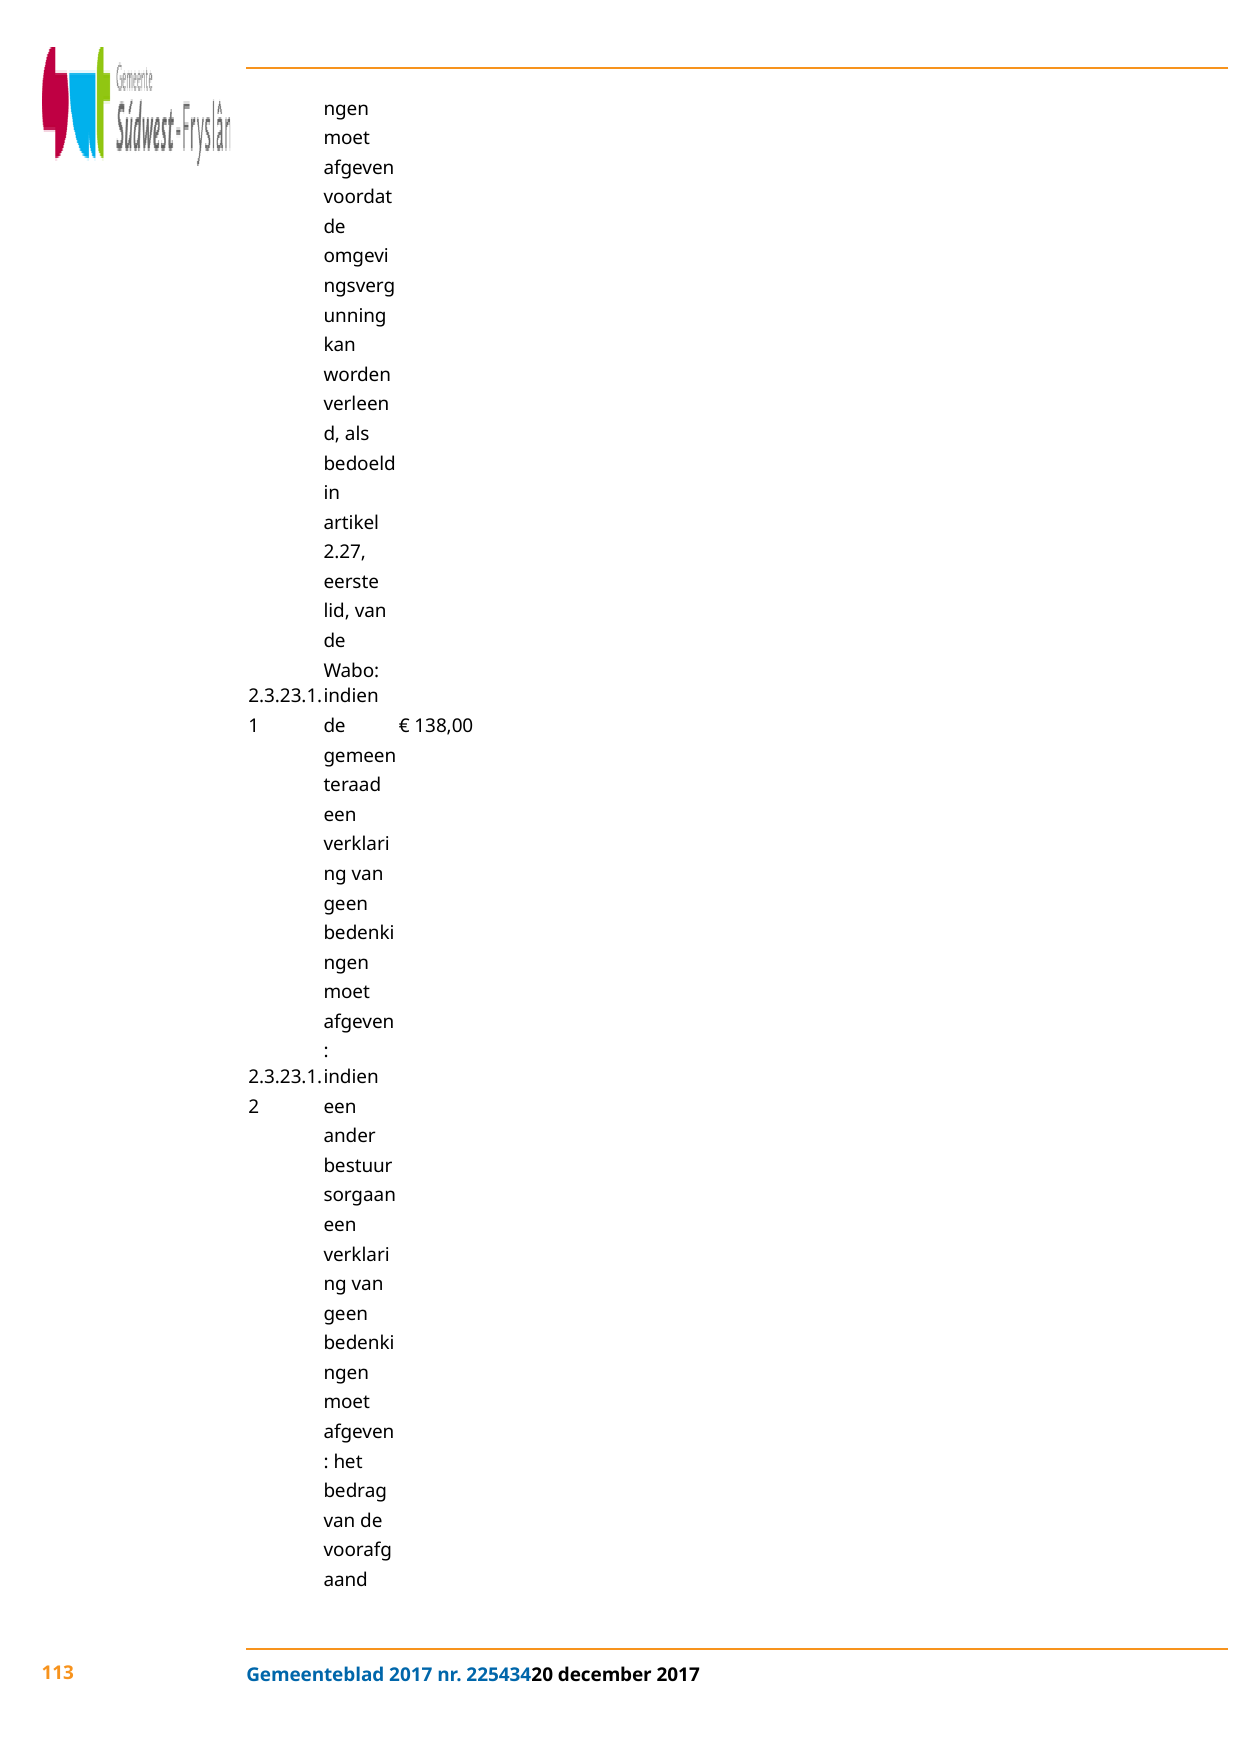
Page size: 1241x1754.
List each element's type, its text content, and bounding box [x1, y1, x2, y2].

table_cell € 138,00 [399, 683, 474, 1063]
table_cell indien een ander bestuursorgaan een verklaring van geen bedenkingen moet afgeven: het bedrag van de voorafgaand [323, 1063, 398, 1592]
table_cell [248, 95, 323, 683]
table_cell 2.3.23.1.1 [248, 683, 323, 1063]
picture [41, 47, 231, 172]
table_cell 2.3.23.1.2 [248, 1063, 323, 1592]
table_cell [399, 95, 474, 683]
table_cell indien de gemeenteraad een verklaring van geen bedenkingen moet afgeven: [323, 683, 398, 1063]
table_cell [399, 1063, 474, 1592]
table_cell ngen moet afgeven voordat de omgevingsvergunning kan worden verleend, als bedoeld in artikel 2.27, eerste lid, van de Wabo: [323, 95, 398, 683]
